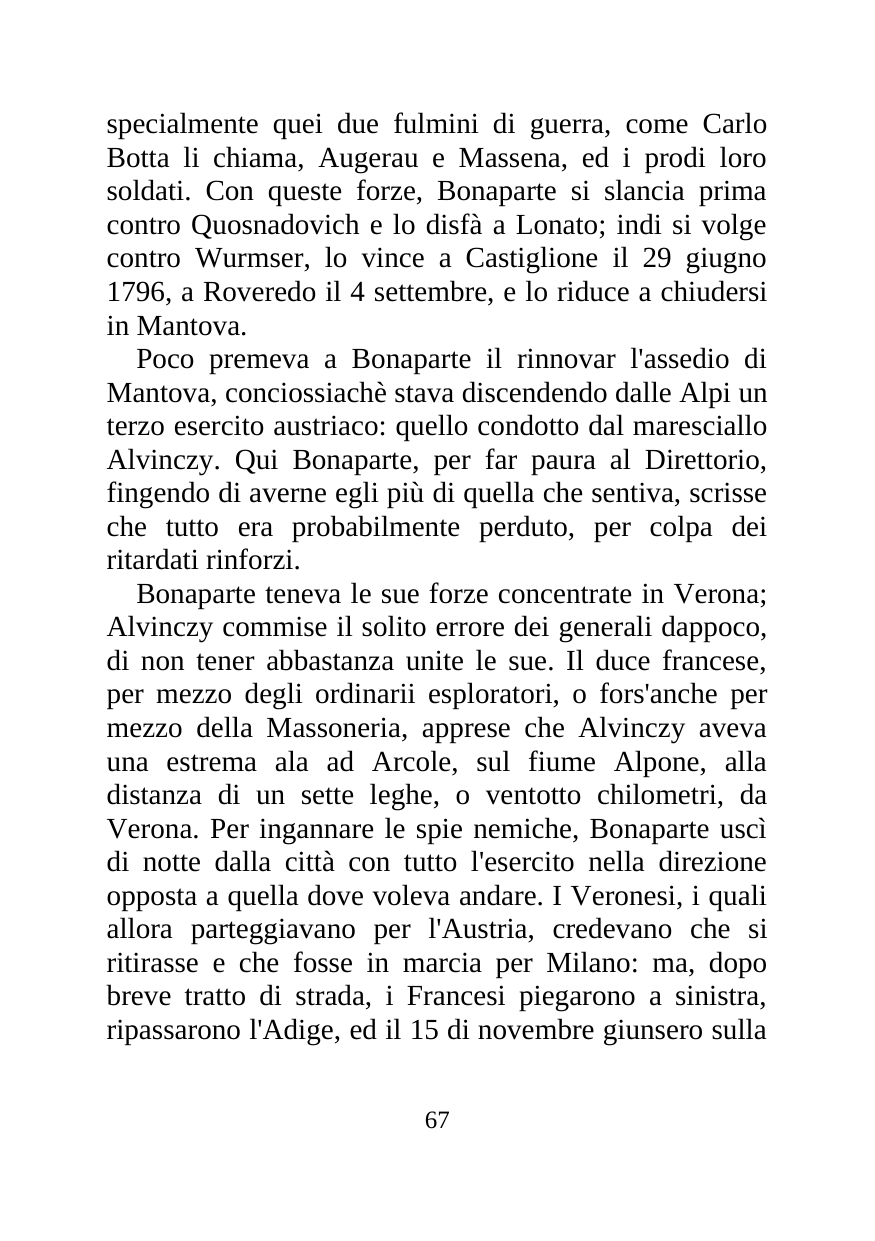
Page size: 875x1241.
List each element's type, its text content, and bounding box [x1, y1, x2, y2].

text Poco premeva a Bonaparte il rinnovar l'assedio di Mantova, conciossiachè stava discendendo dalle Alpi un terzo esercito austriaco: quello condotto dal maresciallo Alvinczy. Qui Bonaparte, per far paura al Direttorio, fingendo di averne egli più di quella che sentiva, scrisse che tutto era probabilmente perduto, per colpa dei ritardati rinforzi. [106, 341, 768, 576]
text Bonaparte teneva le sue forze concentrate in Verona; Alvinczy commise il solito errore dei generali dappoco, di non tener abbastanza unite le sue. Il duce francese, per mezzo degli ordinarii esploratori, o fors'anche per mezzo della Massoneria, apprese che Alvinczy aveva una estrema ala ad Arcole, sul fiume Alpone, alla distanza di un sette leghe, o ventotto chilometri, da Verona. Per ingannare le spie nemiche, Bonaparte uscì di notte dalla città con tutto l'esercito nella direzione opposta a quella dove voleva andare. I Veronesi, i quali allora parteggiavano per l'Austria, credevano che si ritirasse e che fosse in marcia per Milano: ma, dopo breve tratto di strada, i Francesi piegarono a sinistra, ripassarono l'Adige, ed il 15 di novembre giunsero sulla [106, 576, 768, 1046]
text specialmente quei due fulmini di guerra, come Carlo Botta li chiama, Augerau e Massena, ed i prodi loro soldati. Con queste forze, Bonaparte si slancia prima contro Quosnadovich e lo disfà a Lonato; indi si volge contro Wurmser, lo vince a Castiglione il 29 giugno 1796, a Roveredo il 4 settembre, e lo riduce a chiudersi in Mantova. [106, 106, 768, 341]
